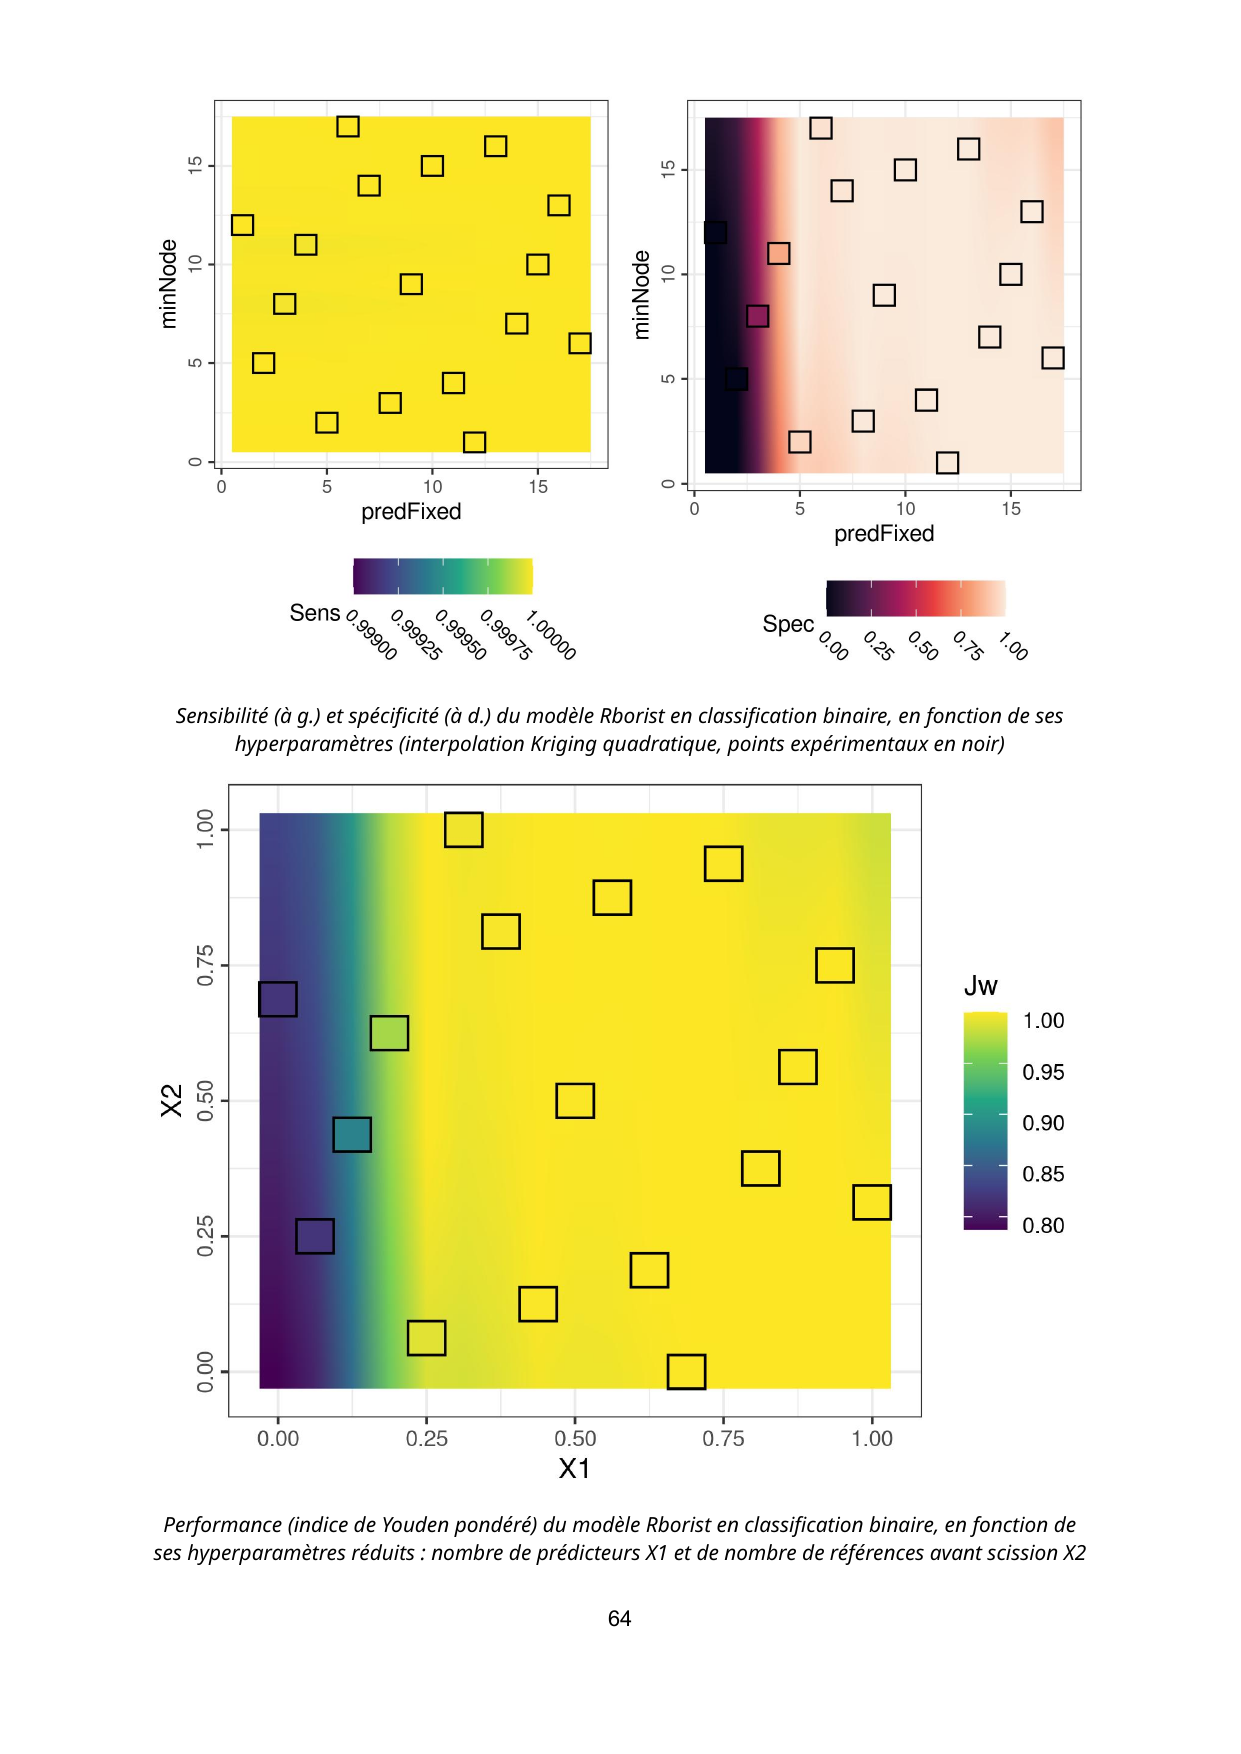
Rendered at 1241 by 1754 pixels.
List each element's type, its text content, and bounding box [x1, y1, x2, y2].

picture [147, 770, 1093, 1498]
text Sensibilité (à g.) et spécificité (à d.) du modèle Rborist en classification binaire, en fonction de ses hyperparamètres (interpolation Kriging quadratique, points expérimentaux en noir) [148, 701, 1093, 758]
picture [147, 88, 1093, 689]
text Performance (indice de Youden pondéré) du modèle Rborist en classification binaire, en fonction de ses hyperparamètres réduits : nombre de prédicteurs X1 et de nombre de références avant scission X2 [148, 1510, 1093, 1567]
